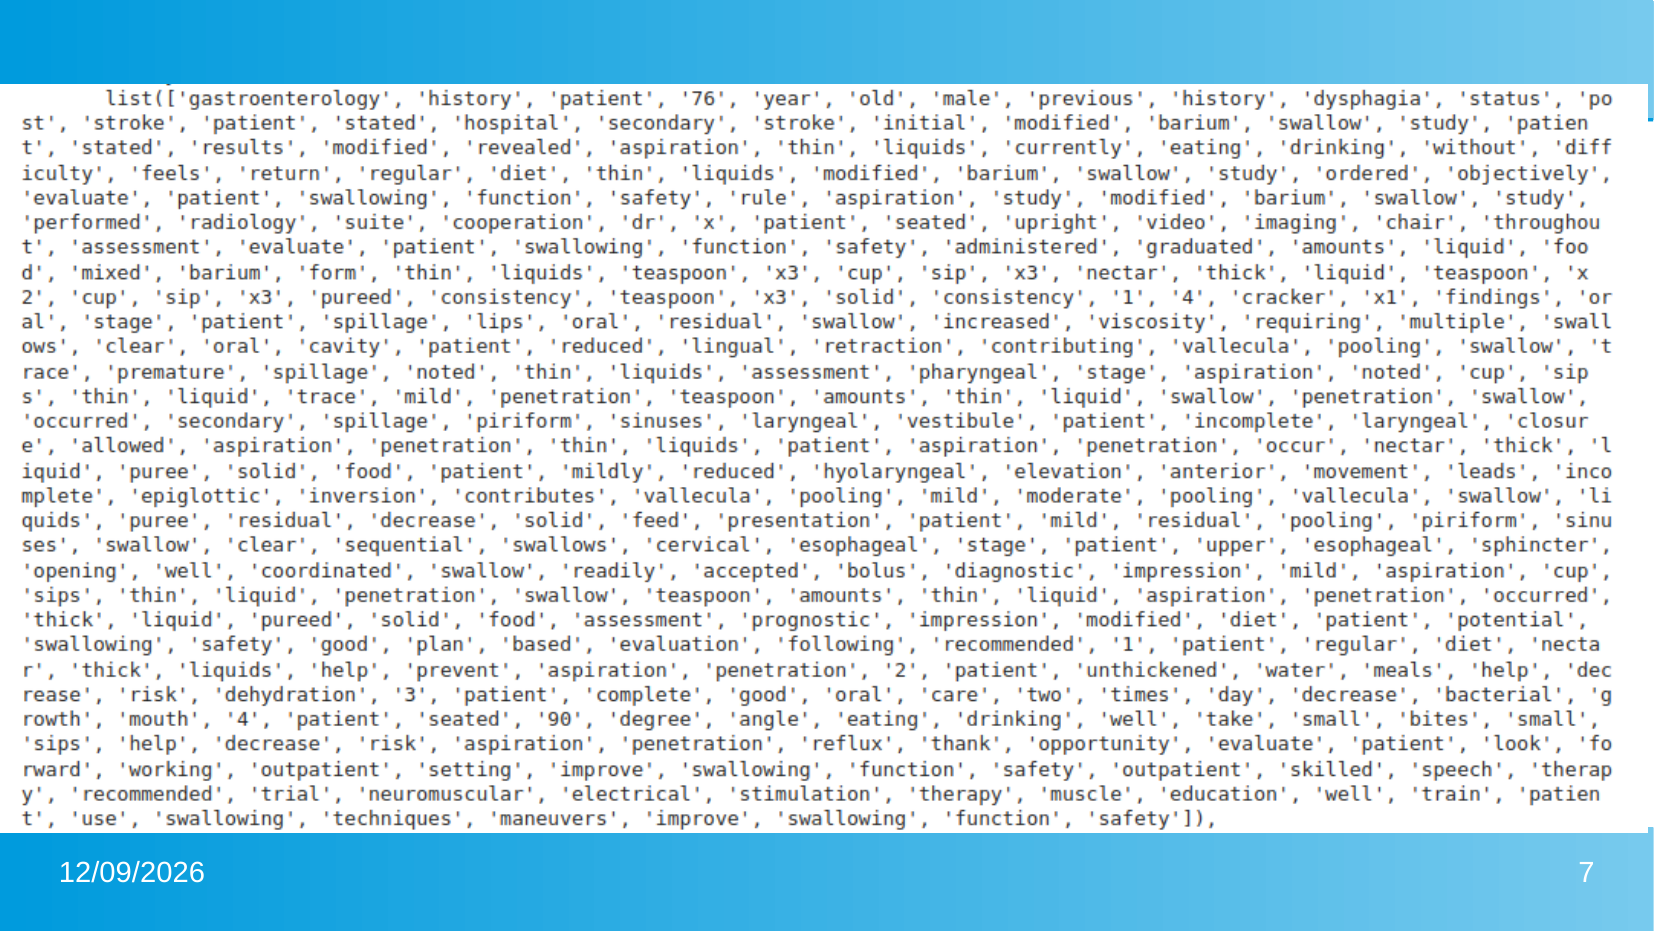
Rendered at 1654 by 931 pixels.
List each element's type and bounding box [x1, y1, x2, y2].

picture [0, 84, 1648, 833]
